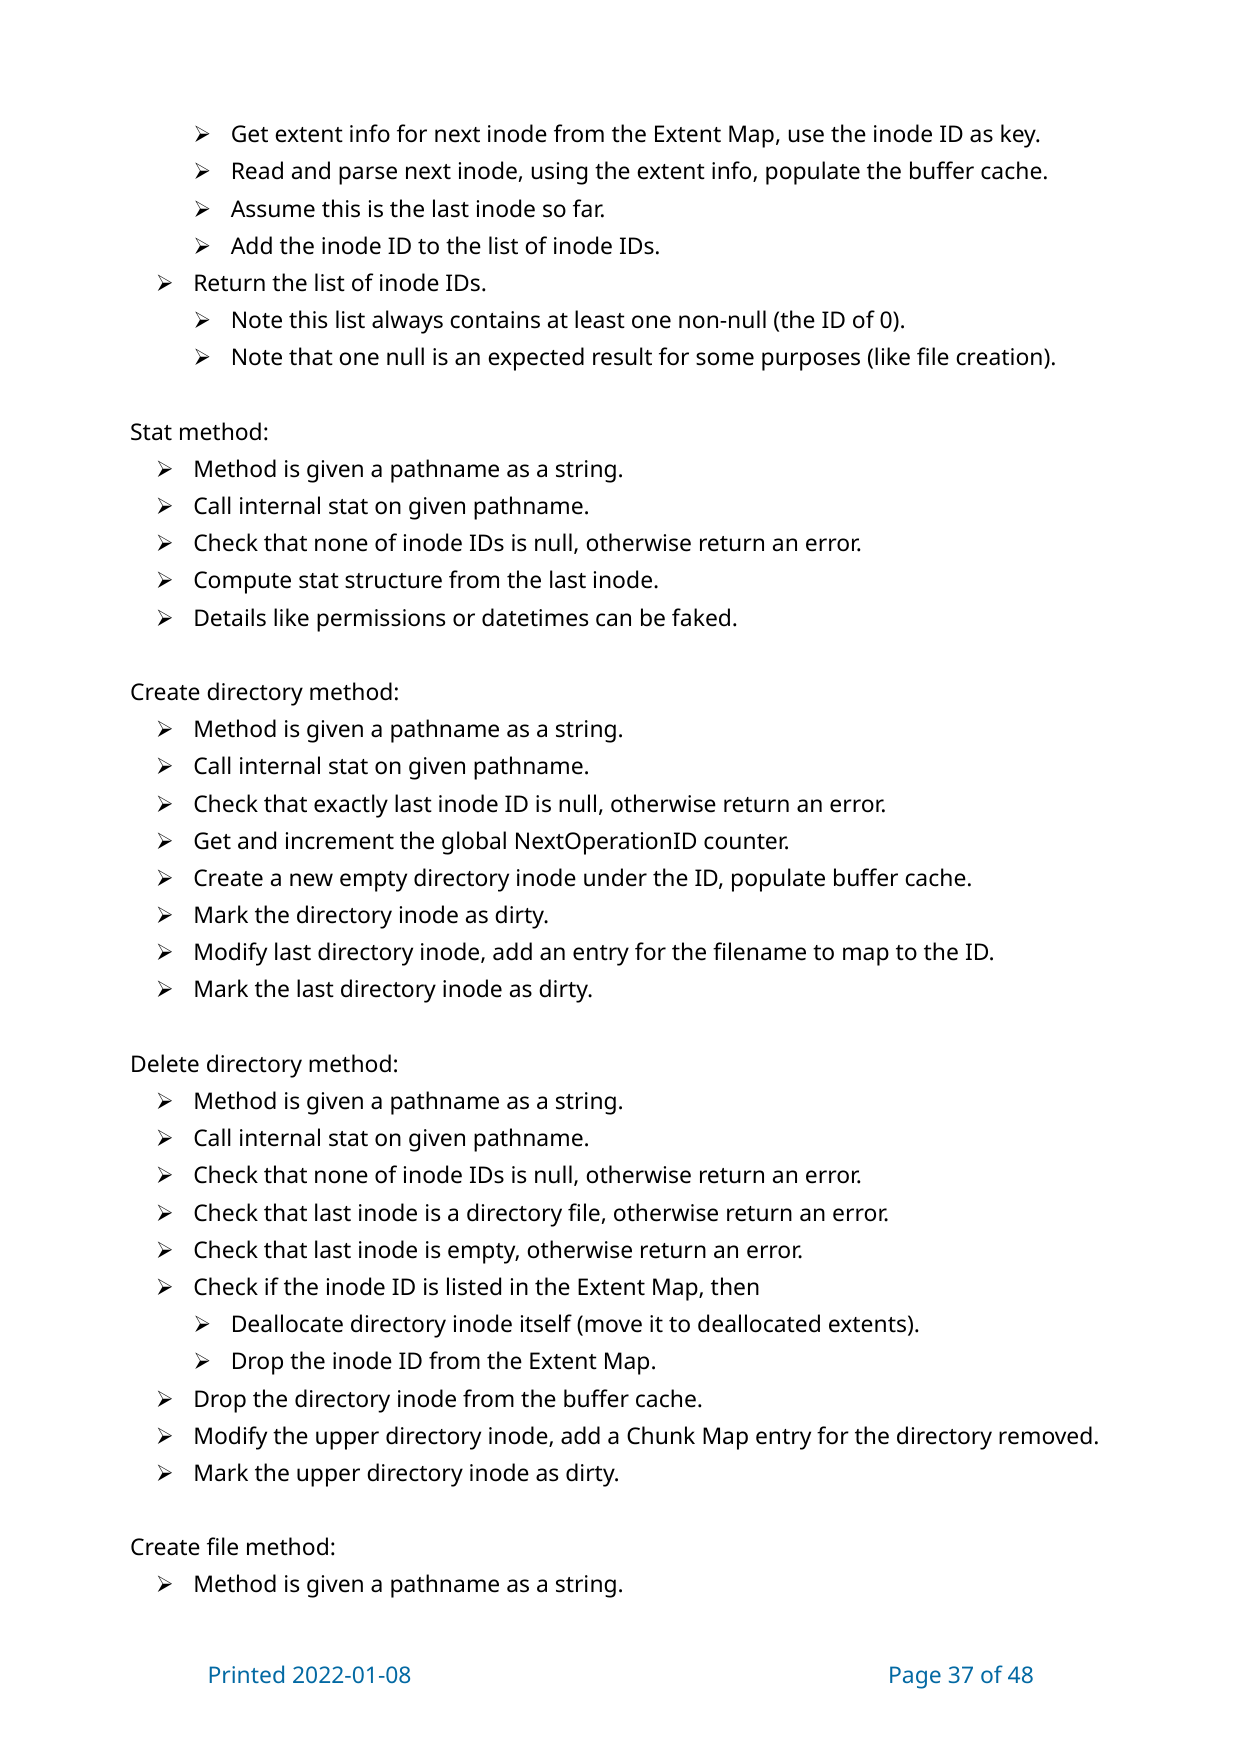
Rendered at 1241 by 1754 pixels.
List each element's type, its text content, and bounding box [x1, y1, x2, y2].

list Call internal stat on given pathname. [156, 1122, 1122, 1153]
list Check if the inode ID is listed in the Extent Map, then [156, 1271, 1122, 1302]
list Read and parse next inode, using the extent info, populate the buffer cache. [193, 155, 1122, 187]
list Deallocate directory inode itself (move it to deallocated extents). [193, 1308, 1122, 1339]
list Mark the directory inode as dirty. [156, 899, 1122, 930]
list Compute stat structure from the last inode. [156, 564, 1122, 596]
list Return the list of inode IDs. [156, 267, 1122, 298]
list Method is given a pathname as a string. [156, 1568, 1122, 1600]
list Get and increment the global NextOperationID counter. [156, 825, 1122, 856]
list Check that last inode is empty, otherwise return an error. [156, 1234, 1122, 1265]
list Modify the upper directory inode, add a Chunk Map entry for the directory removed. [156, 1420, 1122, 1451]
text Create file method: [118, 1531, 1122, 1562]
text Delete directory method: [118, 1048, 1122, 1079]
list Mark the last directory inode as dirty. [156, 973, 1122, 1005]
list Check that none of inode IDs is null, otherwise return an error. [156, 1159, 1122, 1191]
list Method is given a pathname as a string. [156, 453, 1122, 484]
list Create a new empty directory inode under the ID, populate buffer cache. [156, 862, 1122, 893]
list Call internal stat on given pathname. [156, 490, 1122, 521]
list Drop the directory inode from the buffer cache. [156, 1382, 1122, 1414]
text Create directory method: [118, 676, 1122, 707]
list Note this list always contains at least one non-null (the ID of 0). [193, 304, 1122, 335]
list Modify last directory inode, add an entry for the filename to map to the ID. [156, 936, 1122, 967]
list Call internal stat on given pathname. [156, 750, 1122, 782]
list Get extent info for next inode from the Extent Map, use the inode ID as key. [193, 118, 1122, 149]
list Assume this is the last inode so far. [193, 192, 1122, 224]
list Drop the inode ID from the Extent Map. [193, 1345, 1122, 1377]
list Check that exactly last inode ID is null, otherwise return an error. [156, 787, 1122, 819]
list Add the inode ID to the list of inode IDs. [193, 230, 1122, 261]
list Details like permissions or datetimes can be faked. [156, 602, 1122, 633]
text Stat method: [118, 416, 1122, 447]
list Mark the upper directory inode as dirty. [156, 1457, 1122, 1488]
list Note that one null is an expected result for some purposes (like file creation). [193, 341, 1122, 372]
list Method is given a pathname as a string. [156, 1085, 1122, 1116]
list Method is given a pathname as a string. [156, 713, 1122, 744]
list Check that none of inode IDs is null, otherwise return an error. [156, 527, 1122, 558]
list Check that last inode is a directory file, otherwise return an error. [156, 1197, 1122, 1228]
